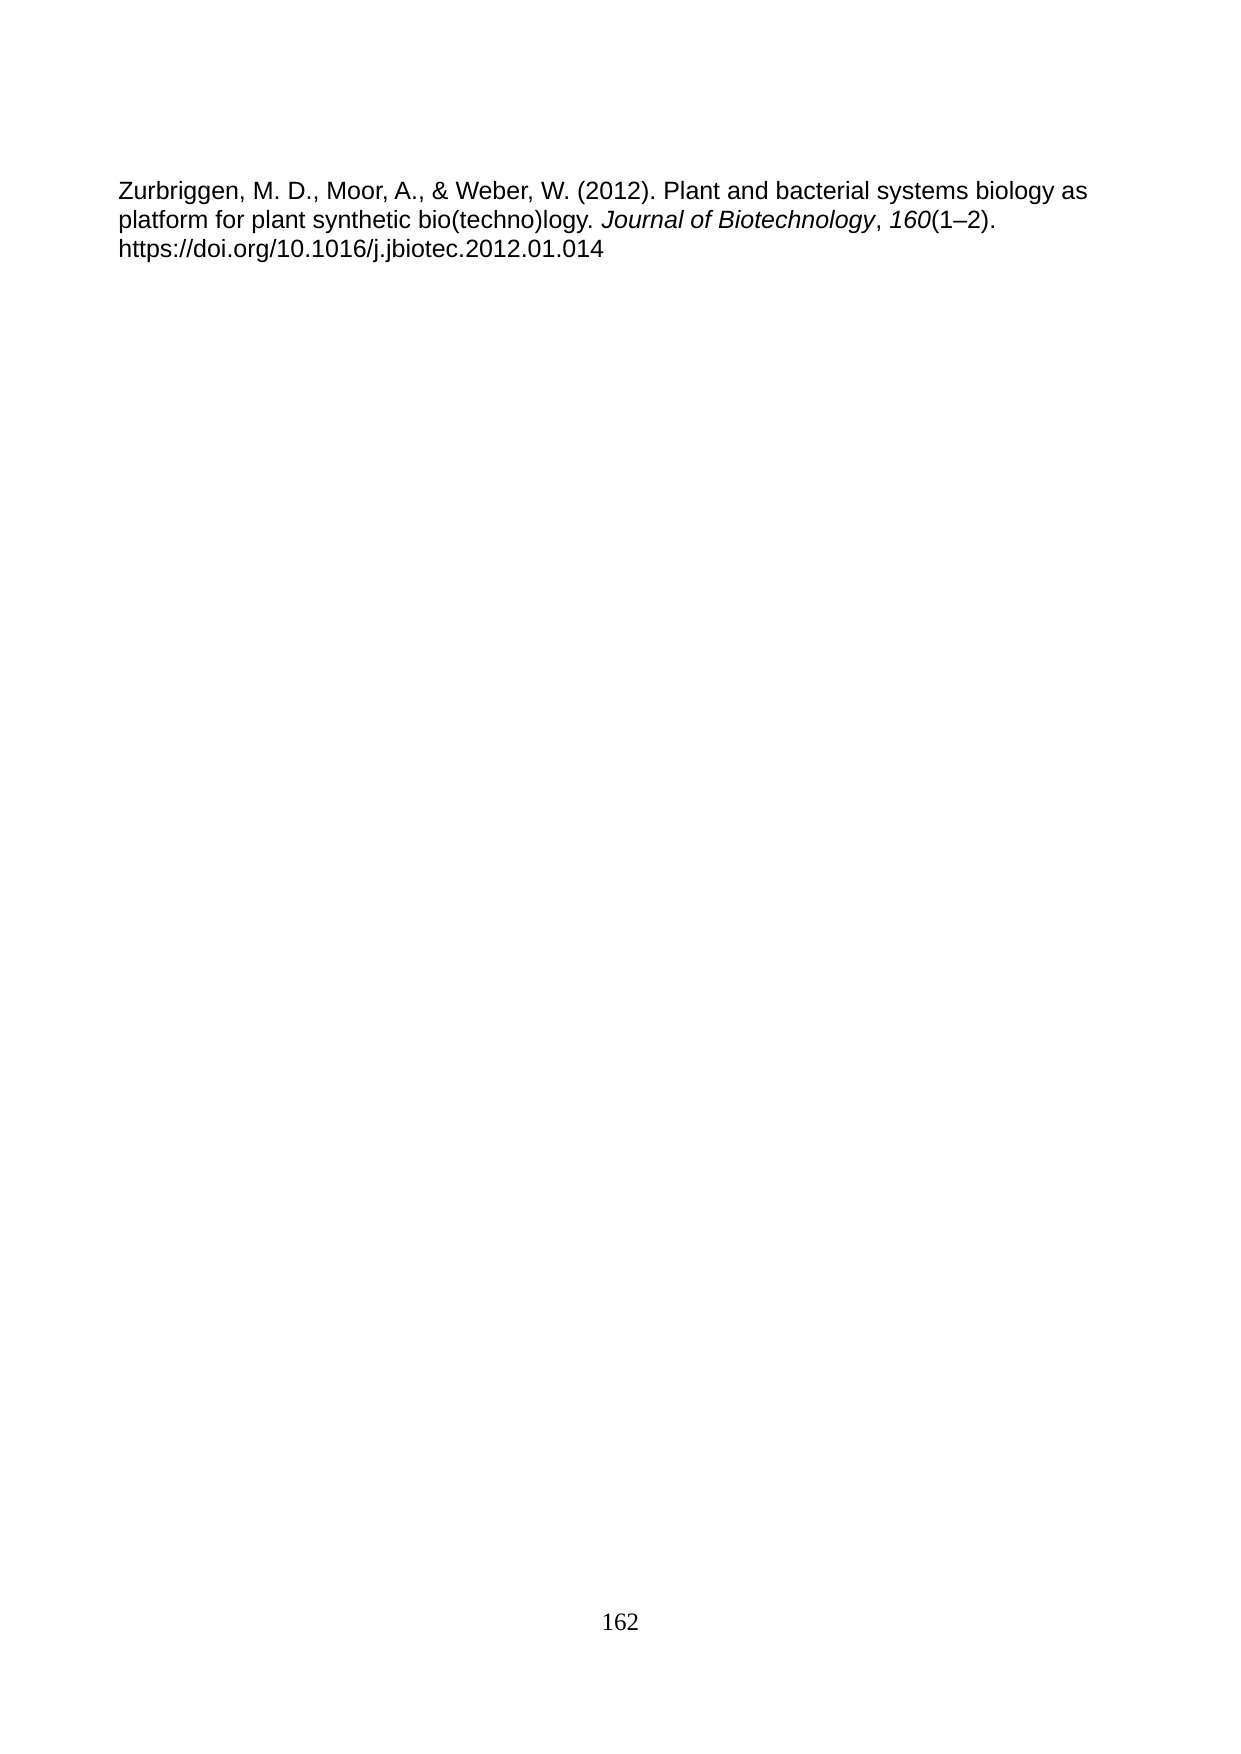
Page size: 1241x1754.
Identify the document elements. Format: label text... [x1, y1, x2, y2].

text Zurbriggen, M. D., Moor, A., & Weber, W. (2012). Plant and bacterial systems biology as platform for plant synthetic bio(techno)logy. Journal of Biotechnology, 160(1–2). https://doi.org/10.1016/j.jbiotec.2012.01.014 [118, 176, 1122, 263]
